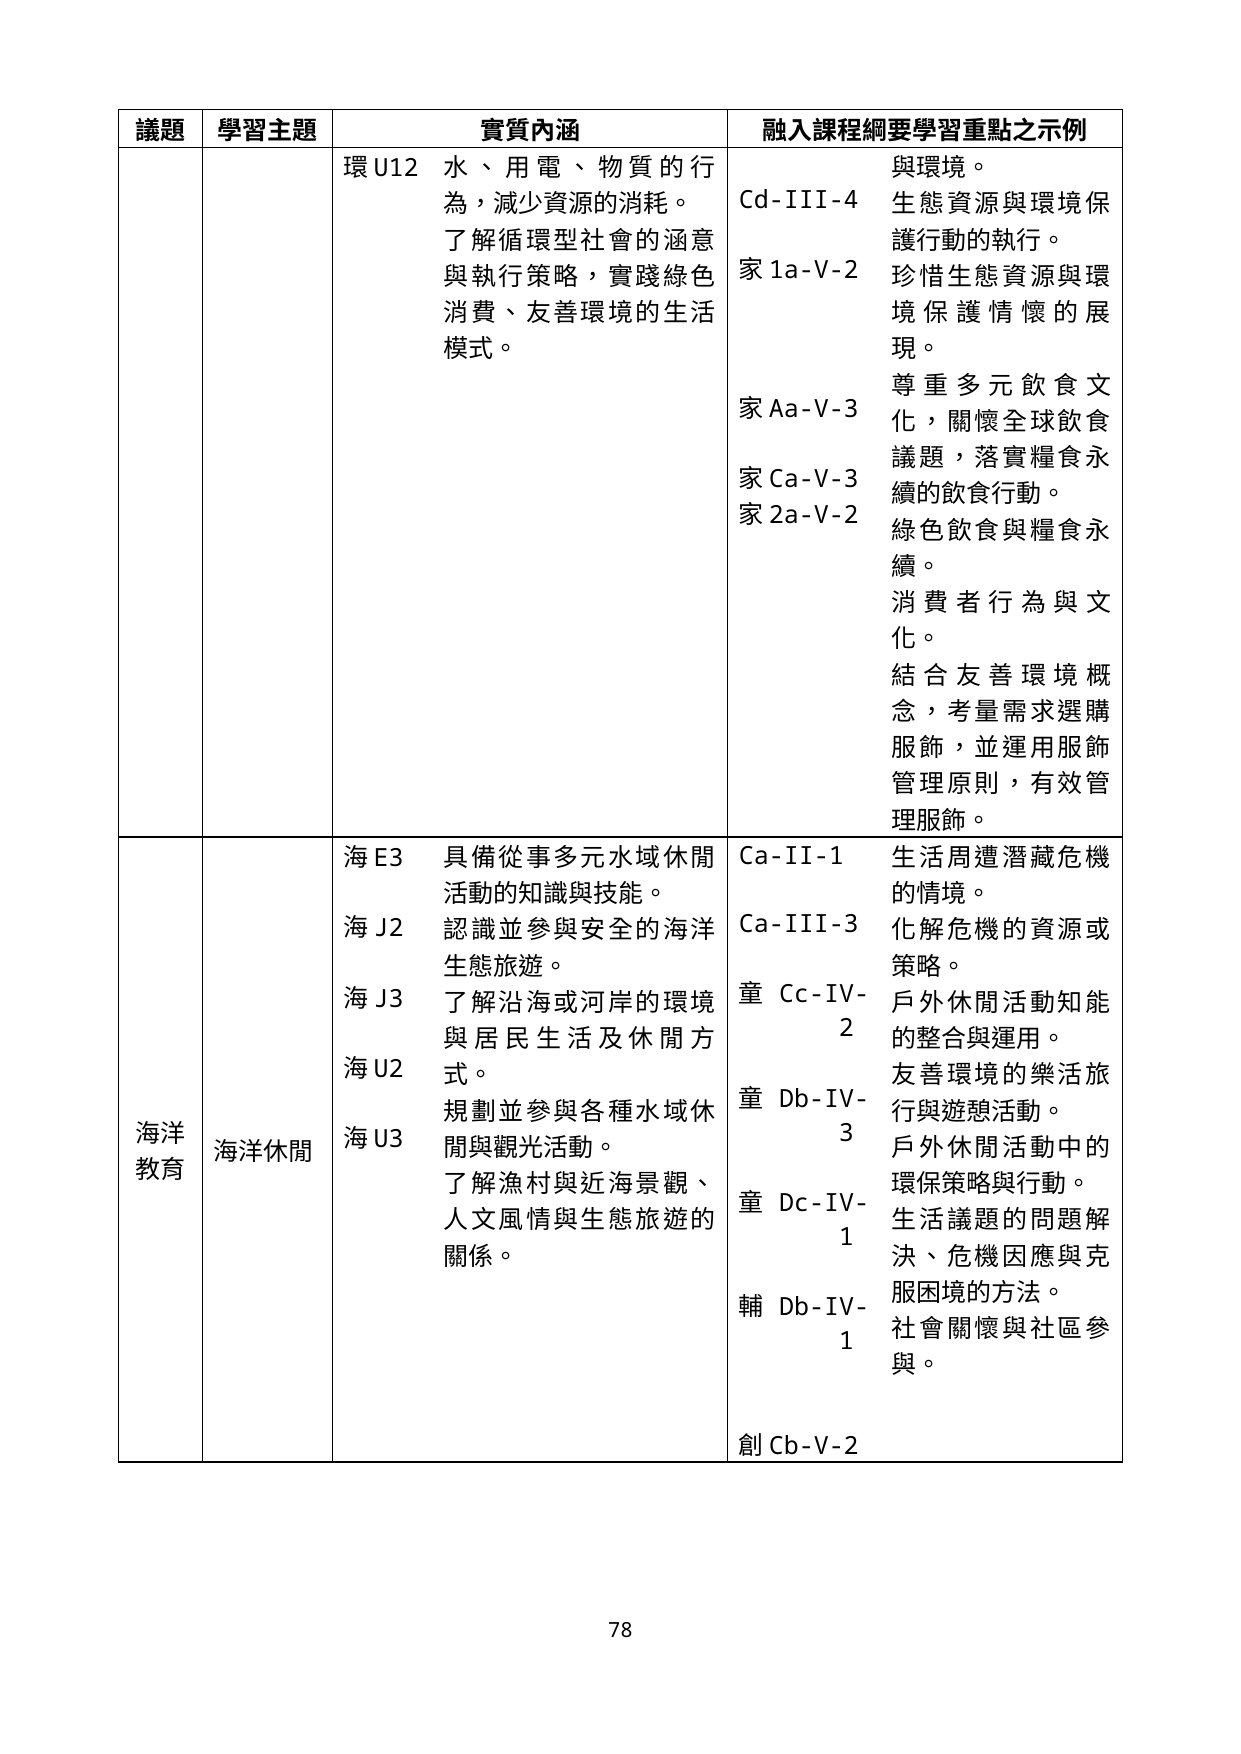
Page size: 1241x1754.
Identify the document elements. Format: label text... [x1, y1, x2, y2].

table_cell 海E3 海J2 海J3 海U2 海U3 [333, 838, 432, 1461]
table_cell [119, 148, 202, 836]
table_cell 生活周遭潛藏危機的情境。 化解危機的資源或策略。 戶外休閒活動知能的整合與運用。 友善環境的樂活旅行與遊憩活動。 戶外休閒活動中的環保策略與行動。 生活議題的問題解決、危機因應與克服困境的方法。 社會關懷與社區參與。 [880, 838, 1122, 1461]
table_header 學習主題 [203, 110, 332, 147]
table_cell 環U12 [333, 148, 432, 836]
table_header 融入課程綱要學習重點之示例 [728, 110, 1122, 147]
table_header 實質內涵 [333, 110, 727, 147]
table_cell 海洋休閒 [203, 838, 332, 1461]
table_cell Cd-III-4 家1a-V-2 家Aa-V-3 家Ca-V-3 家2a-V-2 [728, 148, 880, 836]
table_cell 具備從事多元水域休閒活動的知識與技能。 認識並參與安全的海洋生態旅遊。 了解沿海或河岸的環境與居民生活及休閒方式。 規劃並參與各種水域休閒與觀光活動。 了解漁村與近海景觀、人文風情與生態旅遊的關係。 [433, 838, 727, 1461]
table_cell 與環境。 生態資源與環境保護行動的執行。 珍惜生態資源與環境保護情懷的展現。 尊重多元飲食文化，關懷全球飲食議題，落實糧食永續的飲食行動。 綠色飲食與糧食永續。 消費者行為與文化。 結合友善環境概念，考量需求選購服飾，並運用服飾管理原則，有效管理服飾。 [880, 148, 1122, 836]
table_cell Ca-II-1 Ca-III-3 童Cc-IV-2 童Db-IV-3 童Dc-IV-1 輔Db-IV-1 創Cb-V-2 [728, 838, 880, 1461]
table_cell [203, 148, 332, 836]
table_cell 水、用電、物質的行為，減少資源的消耗。 了解循環型社會的涵意與執行策略，實踐綠色消費、友善環境的生活模式。 [433, 148, 727, 836]
table_cell 海洋教育 [119, 838, 202, 1461]
table_header 議題 [119, 110, 202, 147]
